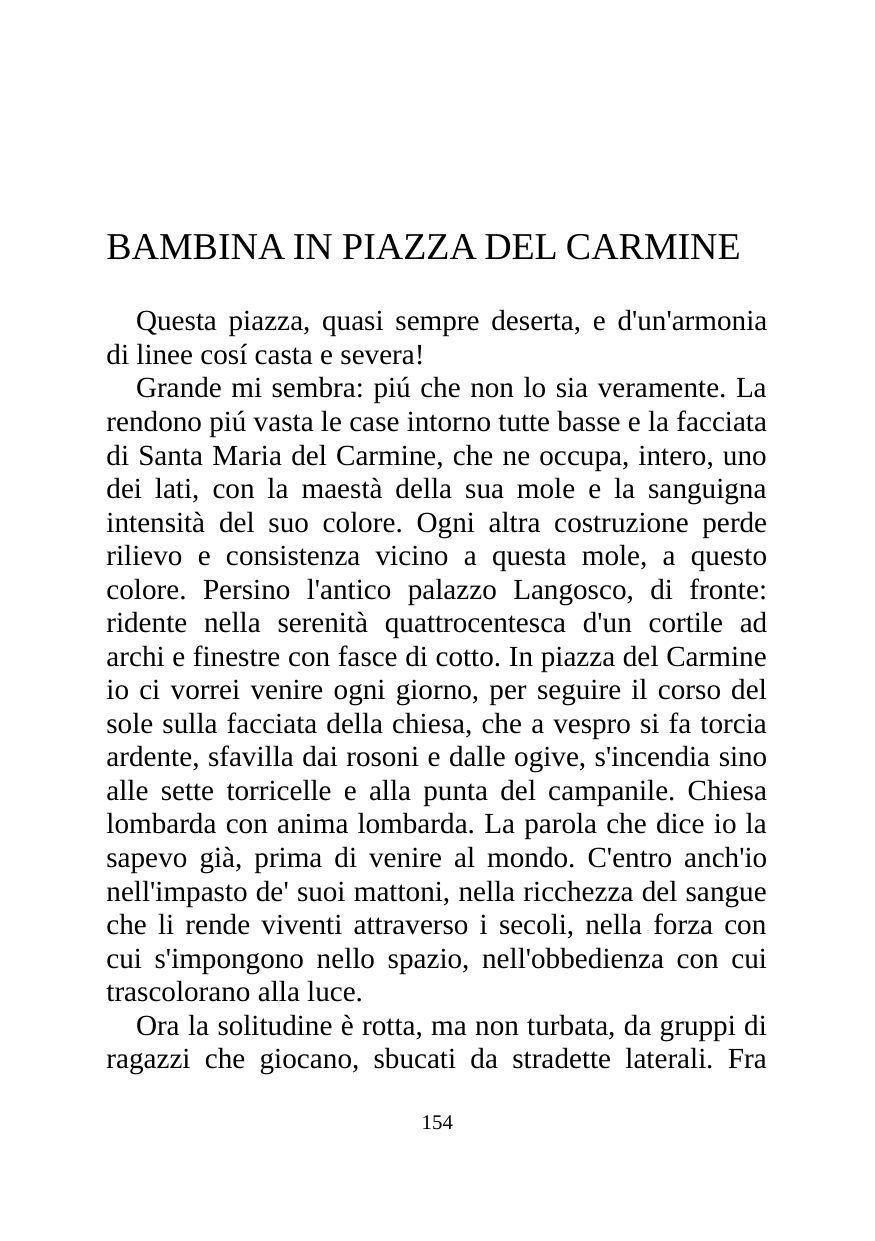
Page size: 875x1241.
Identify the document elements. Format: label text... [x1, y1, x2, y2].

text Questa piazza, quasi sempre deserta, e d'un'armonia di linee cosí casta e severa! [106, 303, 768, 371]
subtitle BAMBINA IN PIAZZA DEL CARMINE [106, 224, 768, 268]
text Grande mi sembra: piú che non lo sia veramente. La rendono piú vasta le case intorno tutte basse e la facciata di Santa Maria del Carmine, che ne occupa, intero, uno dei lati, con la maestà della sua mole e la sanguigna intensità del suo colore. Ogni altra costruzione perde rilievo e consistenza vicino a questa mole, a questo colore. Persino l'antico palazzo Langosco, di fronte: ridente nella serenità quattrocentesca d'un cortile ad archi e finestre con fasce di cotto. In piazza del Carmine io ci vorrei venire ogni giorno, per seguire il corso del sole sulla facciata della chiesa, che a vespro si fa torcia ardente, sfavilla dai rosoni e dalle ogive, s'incendia sino alle sette torricelle e alla punta del campanile. Chiesa lombarda con anima lombarda. La parola che dice io la sapevo già, prima di venire al mondo. C'entro anch'io nell'impasto de' suoi mattoni, nella ricchezza del sangue che li rende viventi attraverso i secoli, nella forza con cui s'impongono nello spazio, nell'obbedienza con cui trascolorano alla luce. [106, 371, 768, 1008]
text Ora la solitudine è rotta, ma non turbata, da gruppi di ragazzi che giocano, sbucati da stradette laterali. Fra [106, 1008, 768, 1075]
